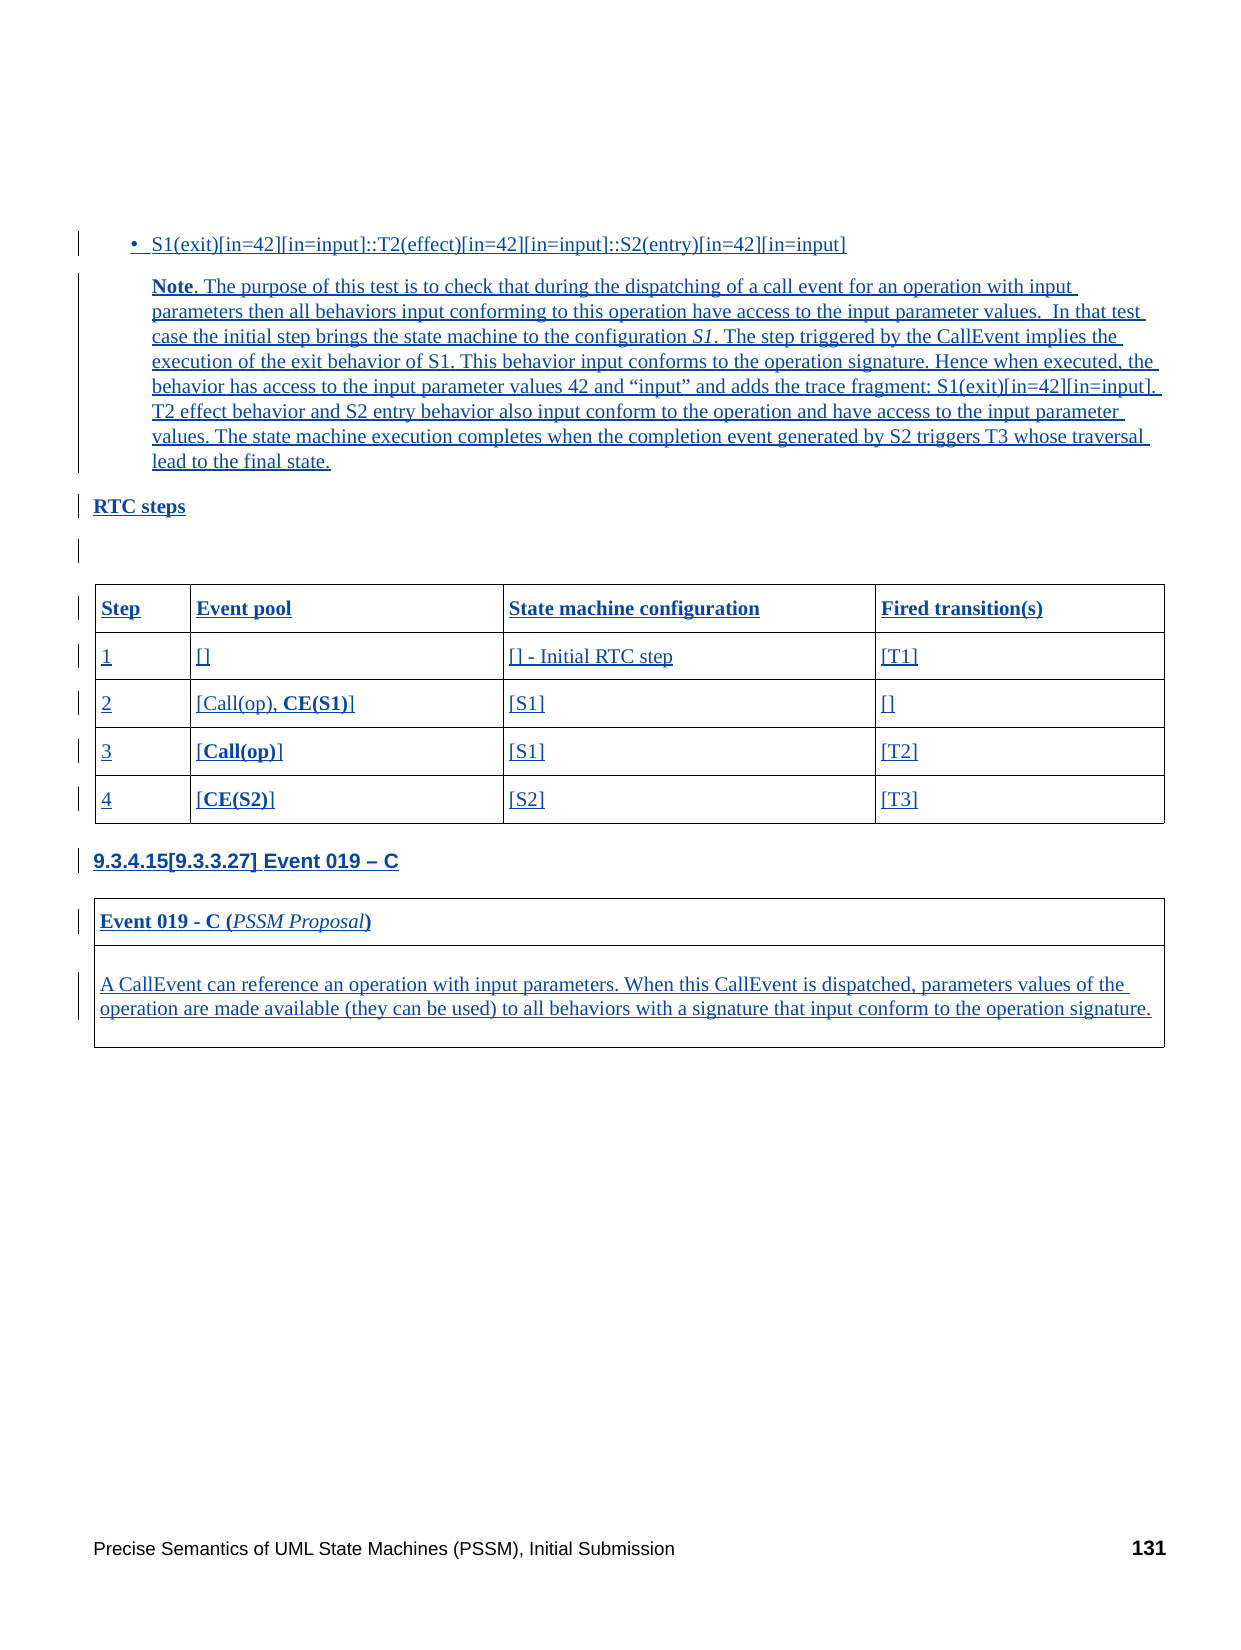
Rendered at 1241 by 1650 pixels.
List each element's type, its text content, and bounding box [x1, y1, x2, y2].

table_header Event pool [191, 585, 503, 632]
table_header Event 019 - C (PSSM Proposal) [95, 899, 1164, 945]
table_cell [] - Initial RTC step [504, 633, 875, 679]
list Note. The purpose of this test is to check that during the dispatching of a call event for an operation with input parameters then all behaviors input conforming to this operation have access to the input parameter values. In that test case the initial step brings the state machine to the configuration S1. The step triggered by the CallEvent implies the execution of the exit behavior of S1. This behavior input conforms to the operation signature. Hence when executed, the behavior has access to the input parameter values 42 and “input” and adds the trace fragment: S1(exit)[in=42][in=input]. T2 effect behavior and S2 entry behavior also input conform to the operation and have access to the input parameter values. The state machine execution completes when the completion event generated by S2 triggers T3 whose traversal lead to the final state. [131, 273, 1164, 473]
table_cell 1 [96, 633, 190, 679]
table_cell [Call(op), CE(S1)] [191, 680, 503, 727]
table_header Step [96, 585, 190, 632]
table_cell [] [191, 633, 503, 679]
table_cell [T1] [876, 633, 1164, 679]
subtitle Event 019 – C [93, 848, 1164, 873]
table_cell [S1] [504, 680, 875, 727]
table_cell [S1] [504, 728, 875, 775]
table_cell [S2] [504, 776, 875, 822]
table_cell 2 [96, 680, 190, 727]
text RTC steps [93, 494, 1164, 518]
table_cell [Call(op)] [191, 728, 503, 775]
list S1(exit)[in=42][in=input]::T2(effect)[in=42][in=input]::S2(entry)[in=42][in=input] [131, 231, 1164, 256]
table_cell 4 [96, 776, 190, 822]
table_cell A CallEvent can reference an operation with input parameters. When this CallEvent is dispatched, parameters values of the operation are made available (they can be used) to all behaviors with a signature that input conform to the operation signature. [95, 946, 1164, 1047]
table_cell [CE(S2)] [191, 776, 503, 822]
table_cell [T2] [876, 728, 1164, 775]
table_header Fired transition(s) [876, 585, 1164, 632]
table_header State machine configuration [504, 585, 875, 632]
table_cell 3 [96, 728, 190, 775]
table_cell [] [876, 680, 1164, 727]
table_cell [T3] [876, 776, 1164, 822]
